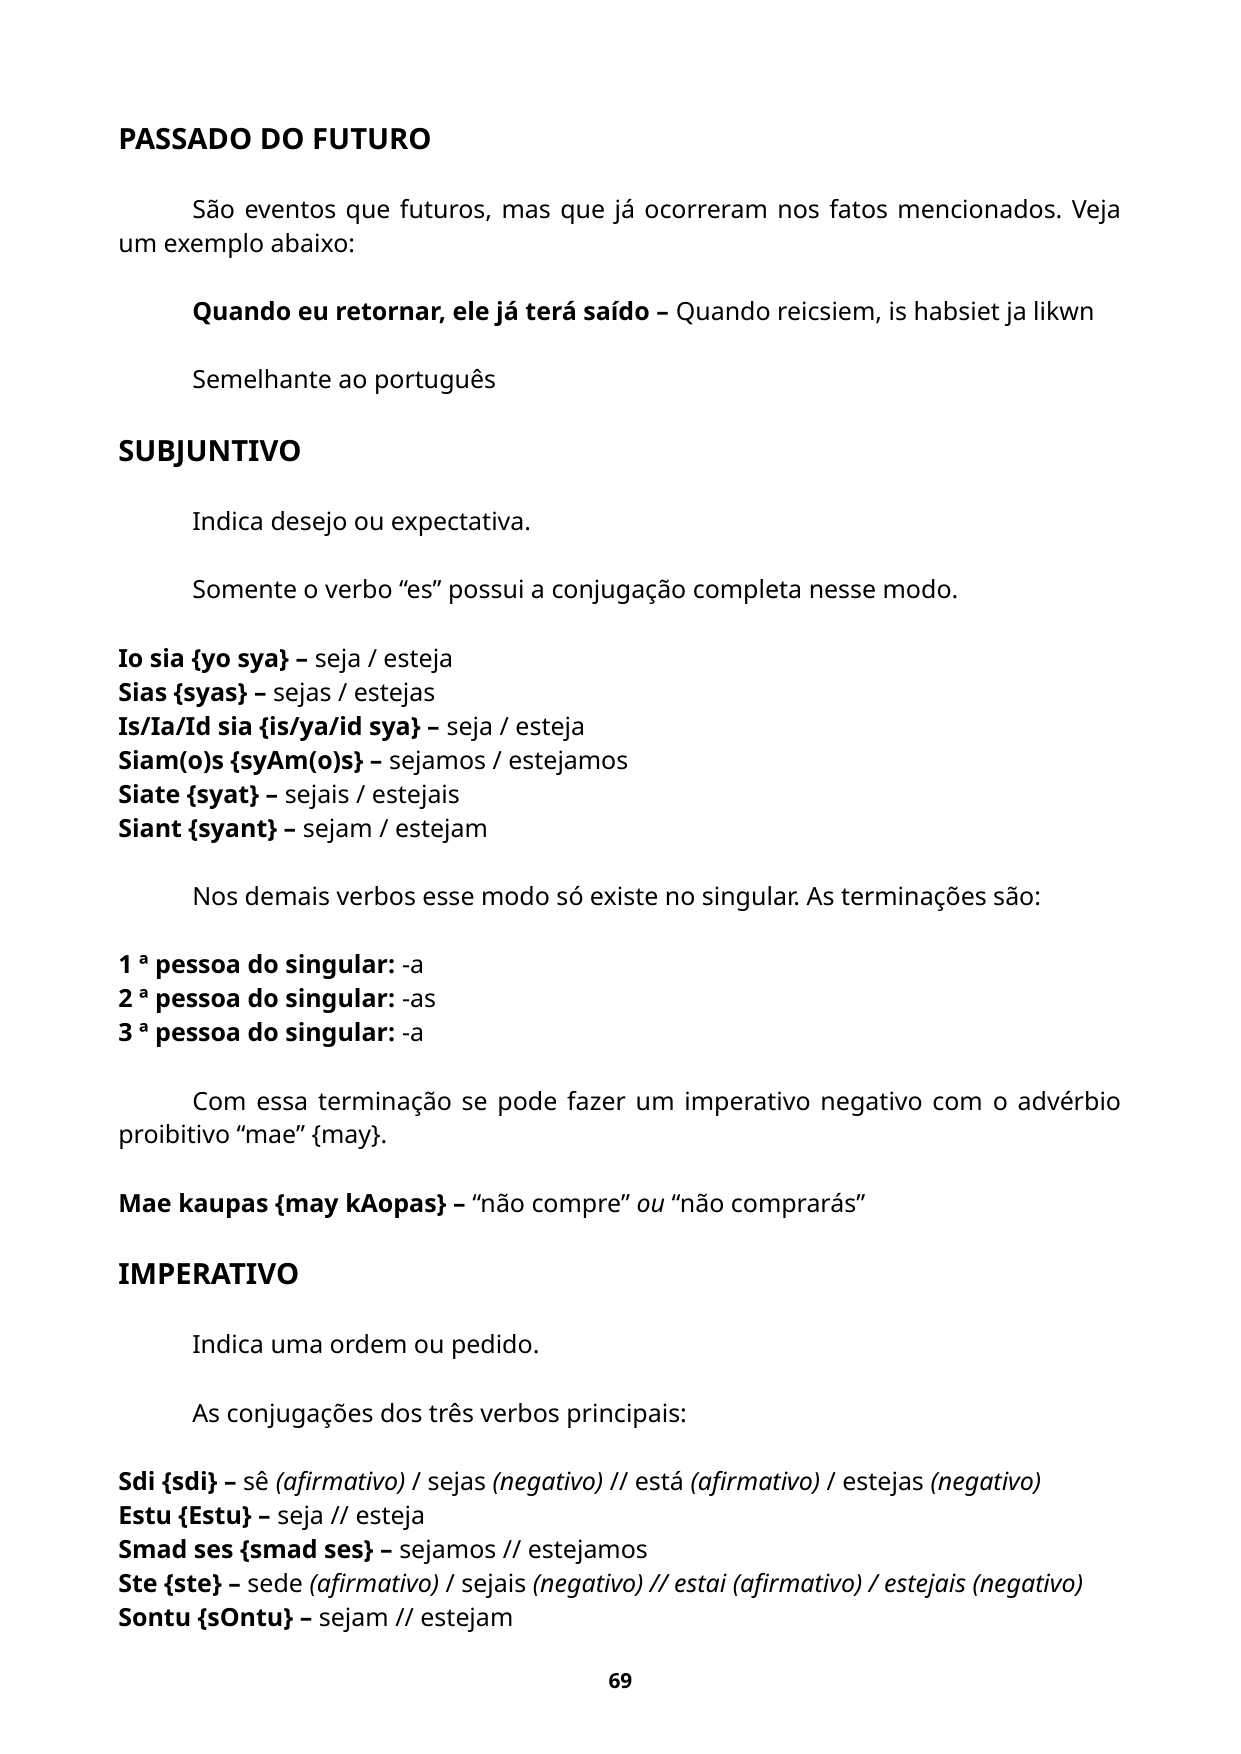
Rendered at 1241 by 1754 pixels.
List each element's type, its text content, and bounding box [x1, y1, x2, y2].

text Mae kaupas {may kAopas} – “não compre” ou “não comprarás” [118, 1185, 1122, 1219]
text Is/Ia/Id sia {is/ya/id sya} – seja / esteja [118, 708, 1122, 742]
text Io sia {yo sya} – seja / esteja [118, 640, 1122, 674]
text Somente o verbo “es” possui a conjugação completa nesse modo. [118, 572, 1122, 606]
text Sontu {sOntu} – sejam // estejam [118, 1600, 1122, 1634]
text Estu {Estu} – seja // esteja [118, 1497, 1122, 1532]
text Semelhante ao português [118, 362, 1122, 396]
text Nos demais verbos esse modo só existe no singular. As terminações são: [118, 879, 1122, 913]
text Siate {syat} – sejais / estejais [118, 777, 1122, 811]
text 1 ª pessoa do singular: -a [118, 947, 1122, 981]
text Siam(o)s {syAm(o)s} – sejamos / estejamos [118, 742, 1122, 777]
subtitle SUBJUNTIVO [118, 430, 1122, 470]
text Ste {ste} – sede (afirmativo) / sejais (negativo) // estai (afirmativo) / estejais (negativo) [118, 1566, 1122, 1600]
text Indica desejo ou expectativa. [118, 504, 1122, 538]
text Indica uma ordem ou pedido. [118, 1327, 1122, 1361]
text Siant {syant} – sejam / estejam [118, 811, 1122, 845]
text Sias {syas} – sejas / estejas [118, 674, 1122, 708]
text 2 ª pessoa do singular: -as [118, 981, 1122, 1015]
text Smad ses {smad ses} – sejamos // estejamos [118, 1532, 1122, 1566]
subtitle IMPERATIVO [118, 1253, 1122, 1293]
subtitle PASSADO DO FUTURO [118, 118, 1122, 158]
text Sdi {sdi} – sê (afirmativo) / sejas (negativo) // está (afirmativo) / estejas (negativo) [118, 1463, 1122, 1497]
text 3 ª pessoa do singular: -a [118, 1015, 1122, 1049]
text Com essa terminação se pode fazer um imperativo negativo com o advérbio proibitivo “mae” {may}. [118, 1083, 1122, 1151]
text Quando eu retornar, ele já terá saído – Quando reicsiem, is habsiet ja likwn [118, 294, 1122, 328]
text As conjugações dos três verbos principais: [118, 1395, 1122, 1429]
text São eventos que futuros, mas que já ocorreram nos fatos mencionados. Veja um exemplo abaixo: [118, 192, 1122, 260]
